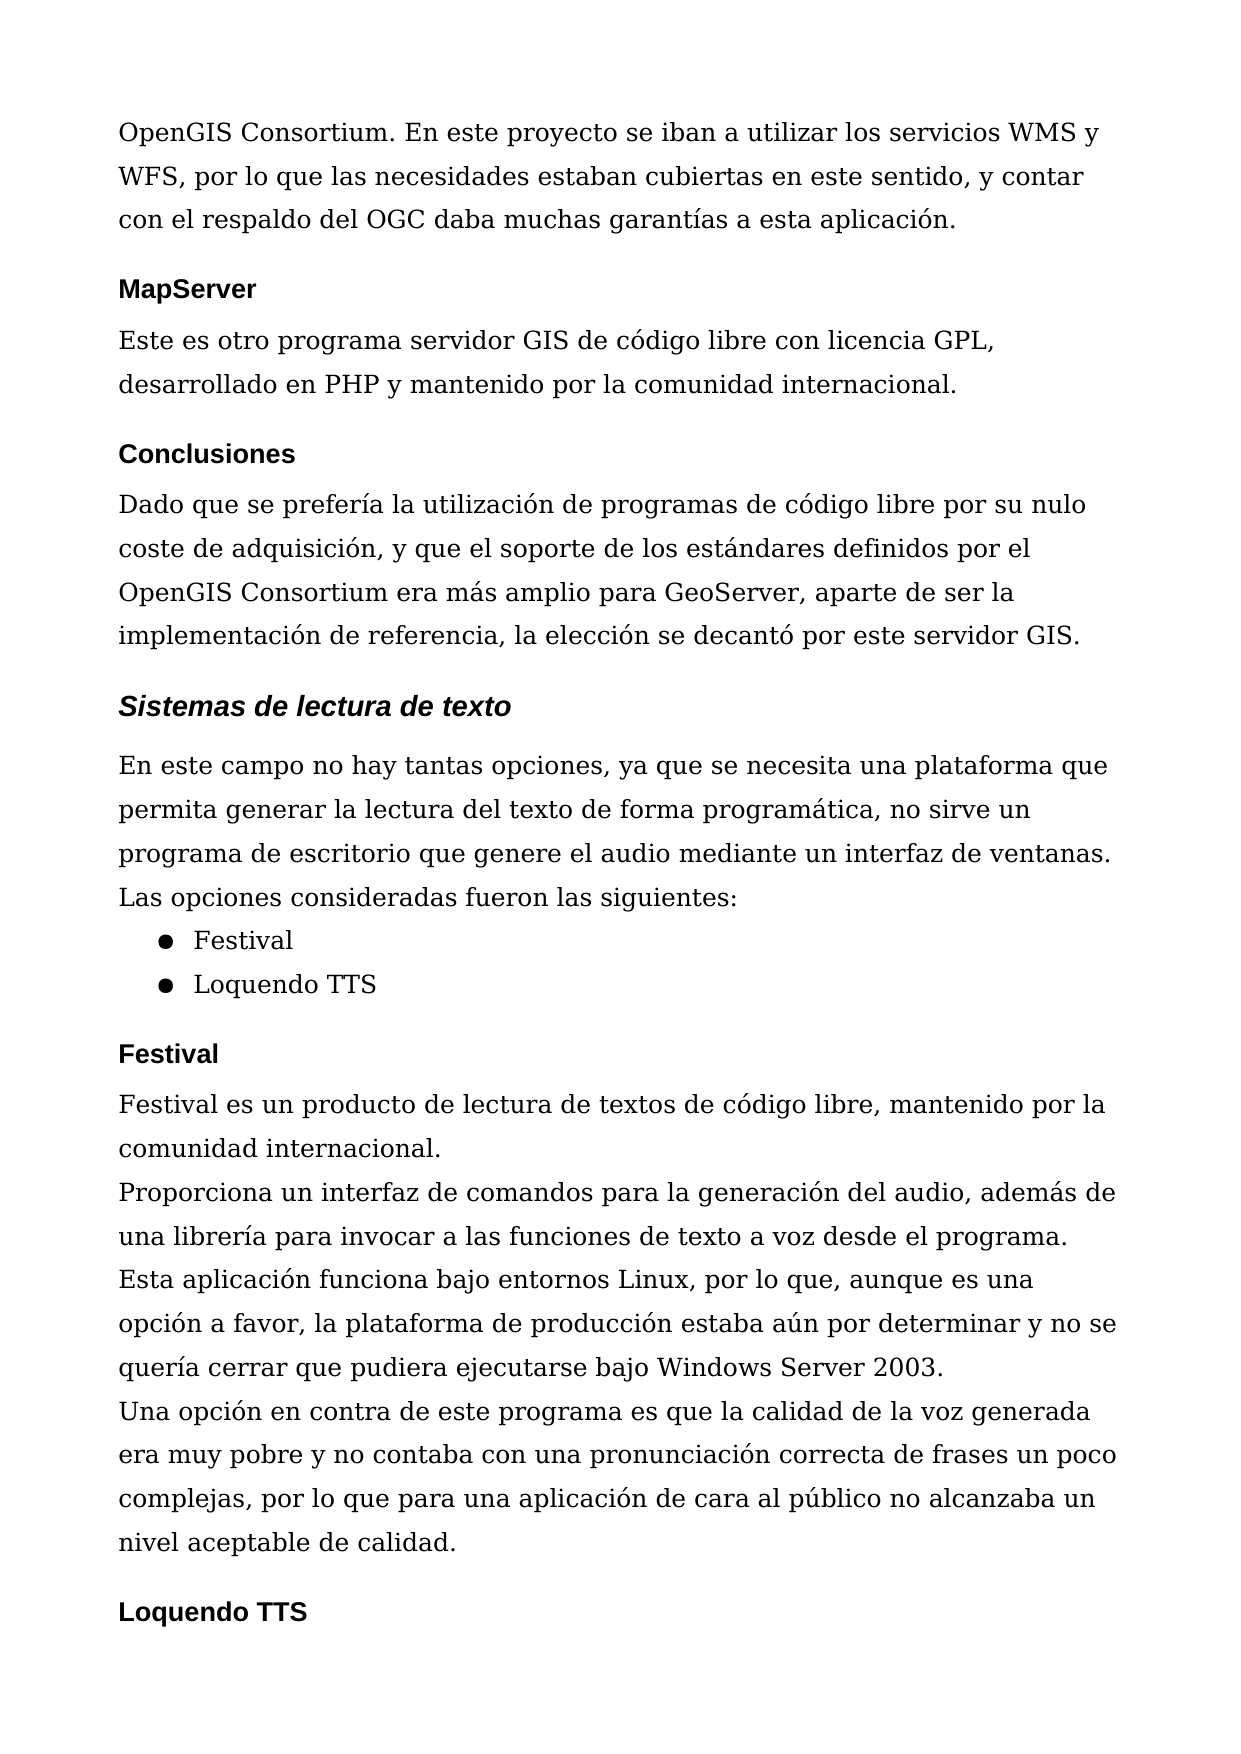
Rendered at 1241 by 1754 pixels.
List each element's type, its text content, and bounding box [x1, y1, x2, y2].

subtitle Conclusiones [118, 438, 1122, 469]
text OpenGIS Consortium. En este proyecto se iban a utilizar los servicios WMS y WFS, por lo que las necesidades estaban cubiertas en este sentido, y contar con el respaldo del OGC daba muchas garantías a esta aplicación. [118, 118, 1122, 235]
text Dado que se prefería la utilización de programas de código libre por su nulo coste de adquisición, y que el soporte de los estándares definidos por el OpenGIS Consortium era más amplio para GeoServer, aparte de ser la implementación de referencia, la elección se decantó por este servidor GIS. [118, 490, 1122, 651]
subtitle En este campo no hay tantas opciones, ya que se necesita una plataforma que permita generar la lectura del texto de forma programática, no sirve un programa de escritorio que genere el audio mediante un interfaz de ventanas. [118, 752, 1122, 868]
subtitle Sistemas de lectura de texto [118, 690, 1122, 723]
subtitle Esta aplicación funciona bajo entornos Linux, por lo que, aunque es una opción a favor, la plataforma de producción estaba aún por determinar y no se quería cerrar que pudiera ejecutarse bajo Windows Server 2003. [118, 1266, 1122, 1382]
subtitle Una opción en contra de este programa es que la calidad de la voz generada era muy pobre y no contaba con una pronunciación correcta de frases un poco complejas, por lo que para una aplicación de cara al público no alcanzaba un nivel aceptable de calidad. [118, 1397, 1122, 1557]
subtitle Las opciones consideradas fueron las siguientes: [118, 883, 1122, 912]
subtitle MapServer [118, 274, 1122, 305]
subtitle Loquendo TTS [156, 970, 1122, 999]
text Este es otro programa servidor GIS de código libre con licencia GPL, desarrollado en PHP y mantenido por la comunidad internacional. [118, 326, 1122, 399]
subtitle Festival [156, 927, 1122, 956]
subtitle Festival [118, 1039, 1122, 1069]
subtitle Festival es un producto de lectura de textos de código libre, mantenido por la comunidad internacional. [118, 1091, 1122, 1164]
subtitle Loquendo TTS [118, 1597, 1122, 1627]
subtitle Proporciona un interfaz de comandos para la generación del audio, además de una librería para invocar a las funciones de texto a voz desde el programa. [118, 1178, 1122, 1251]
